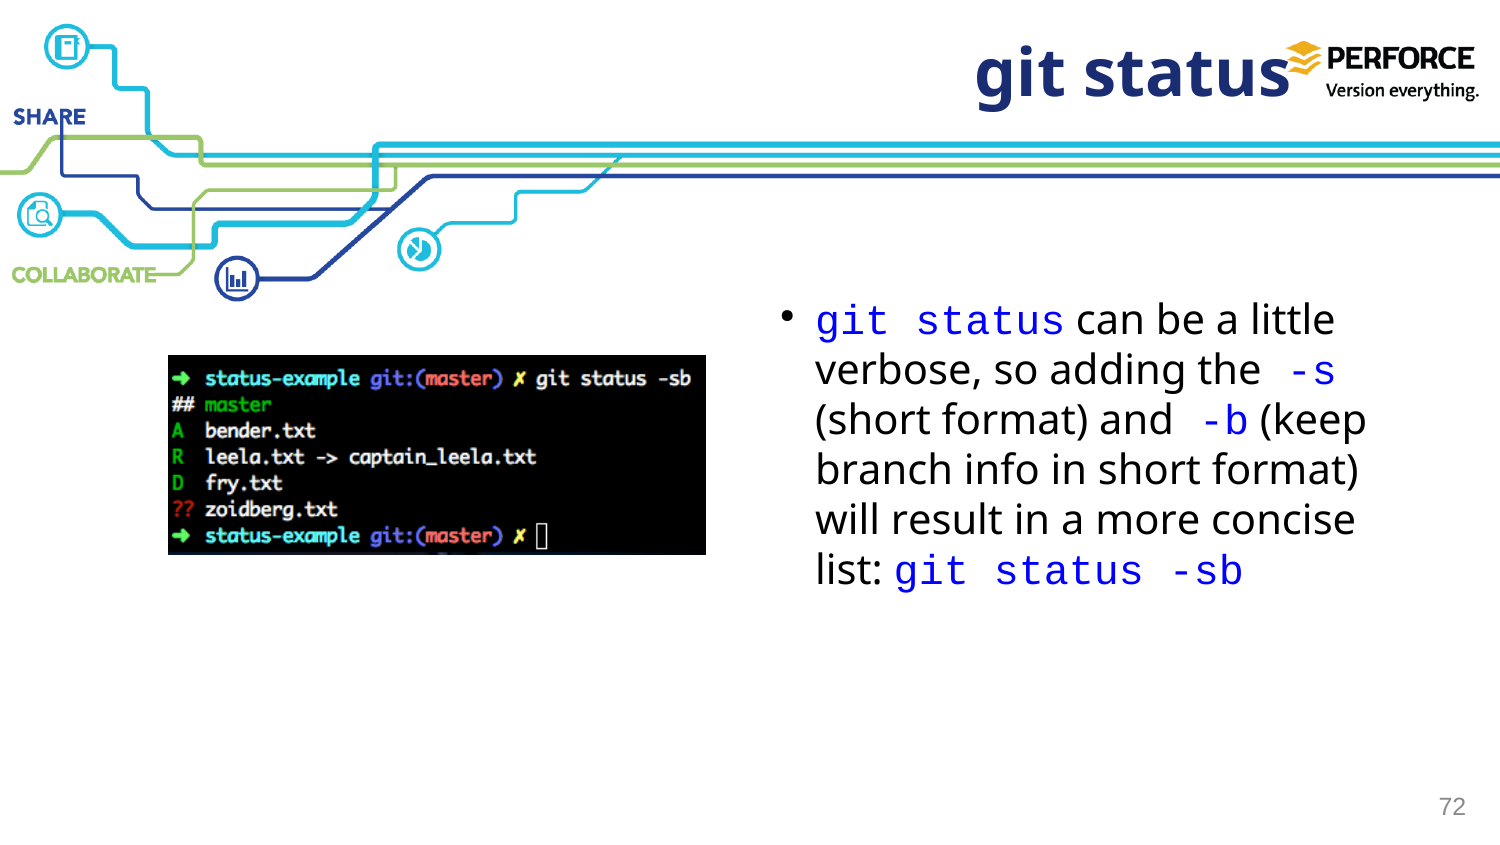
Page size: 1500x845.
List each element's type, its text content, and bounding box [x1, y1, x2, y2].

picture [0, 0, 1500, 845]
text_box git status can be a little verbose, so adding the -s (short format) and -b (keep branch info in short format) will result in a more concise list: git status -sb [765, 285, 1411, 796]
title git status [960, 0, 1336, 158]
text_box [1131, 782, 1482, 828]
